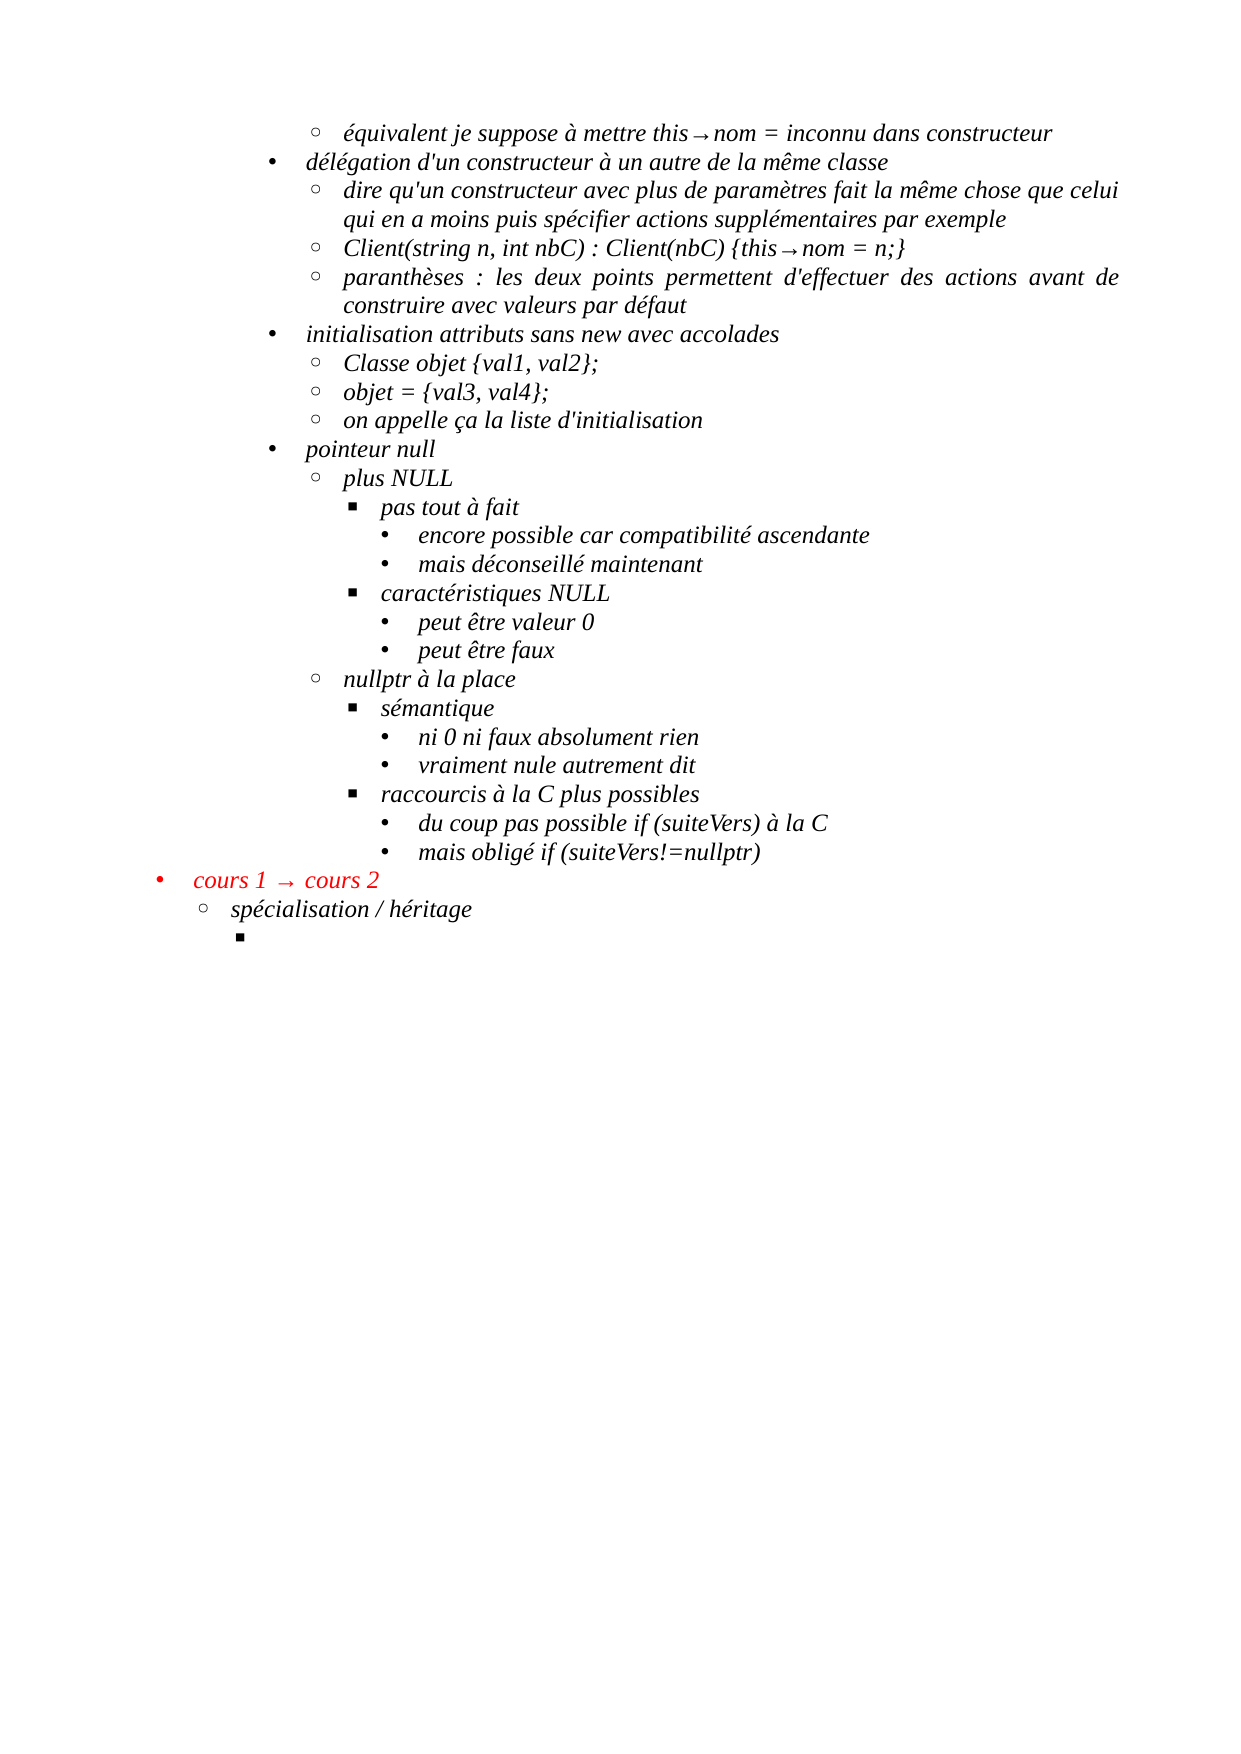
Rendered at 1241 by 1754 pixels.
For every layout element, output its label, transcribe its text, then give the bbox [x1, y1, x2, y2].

list objet = {val3, val4}; [306, 377, 1122, 406]
list initialisation attributs sans new avec accolades [268, 319, 1122, 348]
list mais obligé if (suiteVers!=nullptr) [381, 837, 1122, 866]
list du coup pas possible if (suiteVers) à la C [381, 808, 1122, 837]
list encore possible car compatibilité ascendante [381, 521, 1122, 549]
list vraiment nule autrement dit [381, 751, 1122, 779]
list équivalent je suppose à mettre this→nom = inconnu dans constructeur [306, 118, 1122, 147]
list délégation d'un constructeur à un autre de la même classe [268, 147, 1122, 176]
list Classe objet {val1, val2}; [306, 348, 1122, 377]
list spécialisation / héritage [193, 894, 1122, 923]
list dire qu'un constructeur avec plus de paramètres fait la même chose que celui qui en a moins puis spécifier actions supplémentaires par exemple [306, 176, 1122, 233]
list peut être faux [381, 636, 1122, 664]
list raccourcis à la C plus possibles [343, 779, 1122, 808]
list cours 1 → cours 2 [156, 866, 1122, 894]
list caractéristiques NULL [343, 578, 1122, 607]
list peut être valeur 0 [381, 607, 1122, 636]
list mais déconseillé maintenant [381, 549, 1122, 578]
list pas tout à fait [343, 492, 1122, 521]
list Client(string n, int nbC) : Client(nbC) {this→nom = n;} [306, 233, 1122, 262]
list sémantique [343, 693, 1122, 722]
list paranthèses : les deux points permettent d'effectuer des actions avant de construire avec valeurs par défaut [306, 262, 1122, 319]
list plus NULL [306, 463, 1122, 492]
list on appelle ça la liste d'initialisation [306, 406, 1122, 434]
list pointeur null [268, 434, 1122, 463]
list nullptr à la place [306, 664, 1122, 693]
list ni 0 ni faux absolument rien [381, 722, 1122, 751]
